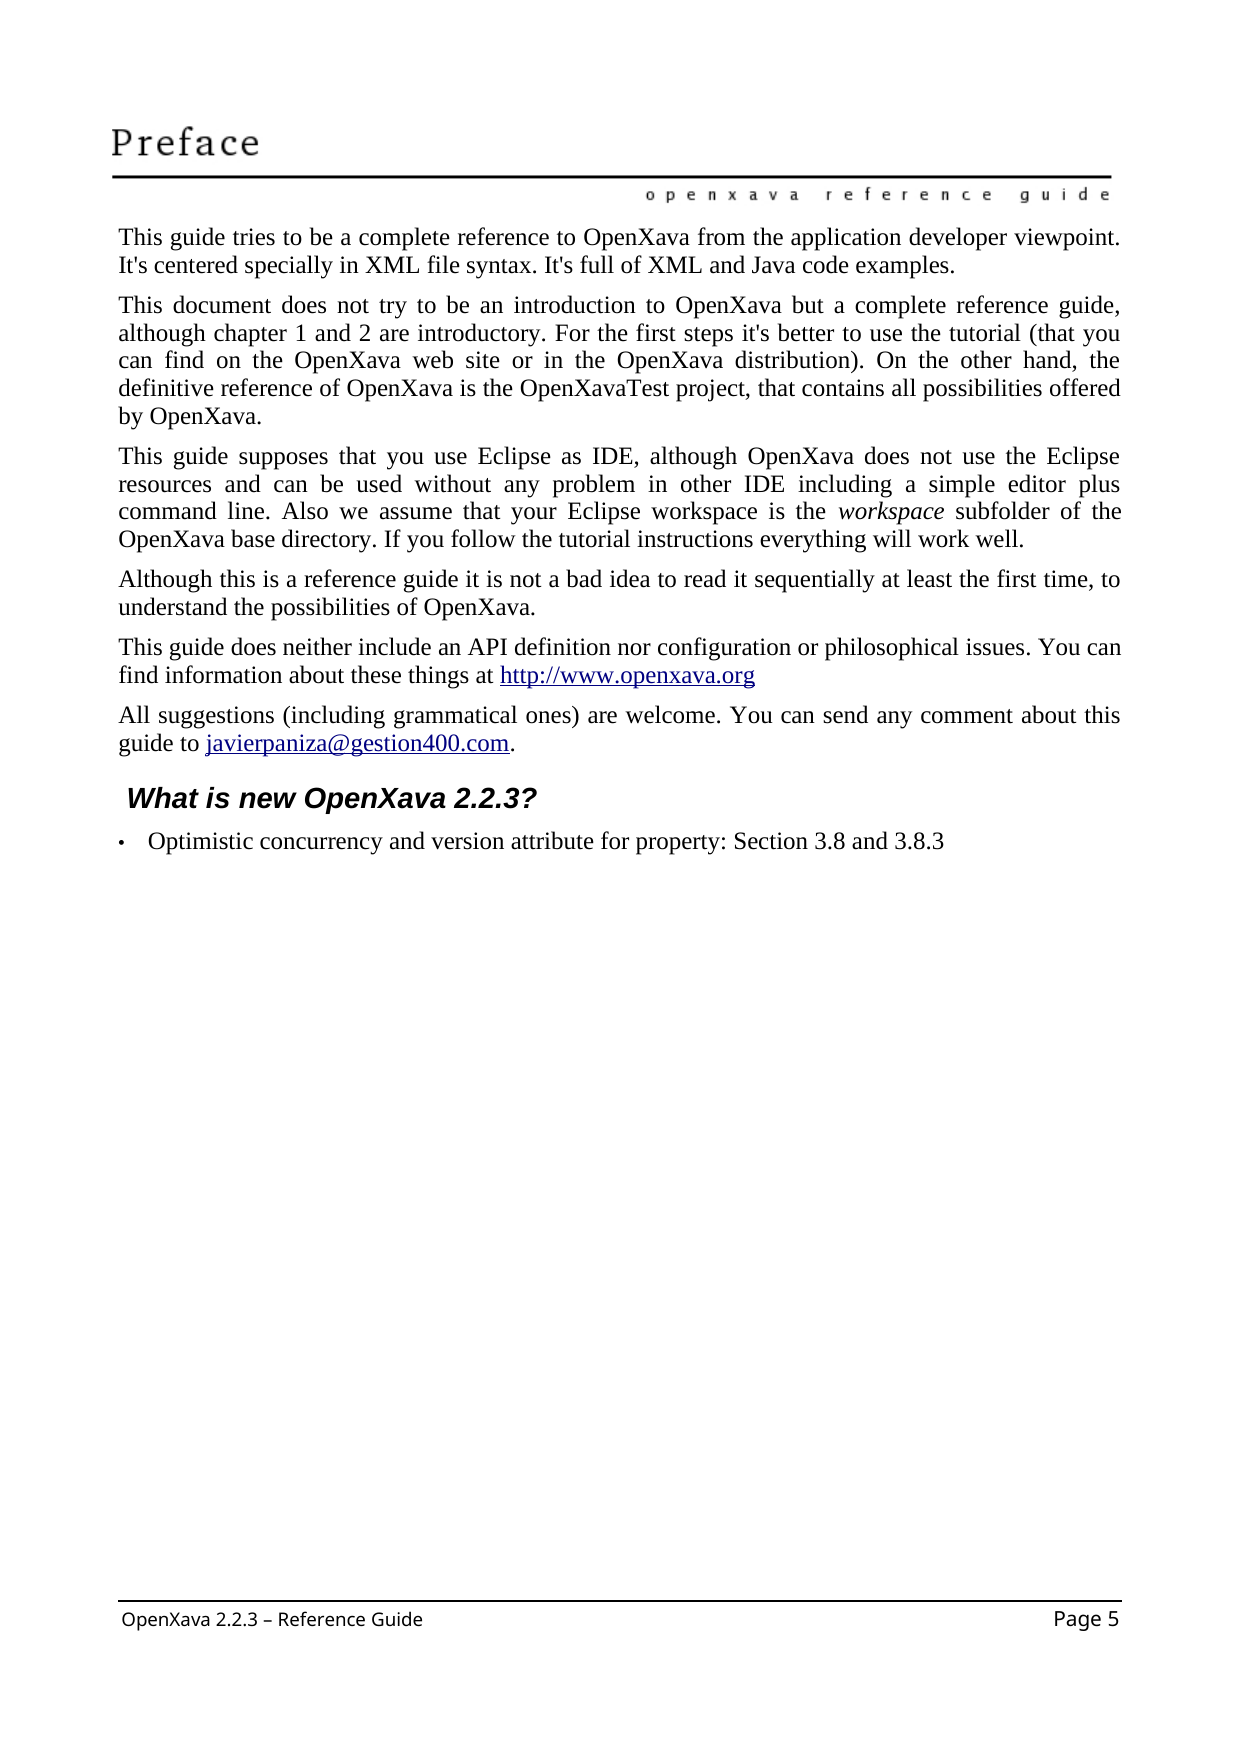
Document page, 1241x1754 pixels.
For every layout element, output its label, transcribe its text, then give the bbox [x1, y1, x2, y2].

subtitle What is new OpenXava 2.2.3? [118, 782, 1122, 814]
picture [112, 118, 1116, 206]
text This guide supposes that you use Eclipse as IDE, although OpenXava does not use the Eclipse resources and can be used without any problem in other IDE including a simple editor plus command line. Also we assume that your Eclipse workspace is the workspace subfolder of the OpenXava base directory. If you follow the tutorial instructions everything will work well. [118, 442, 1122, 553]
list Optimistic concurrency and version attribute for property: Section 3.8 and 3.8.3 [118, 827, 1122, 854]
text This guide does neither include an API definition nor configuration or philosophical issues. You can find information about these things at http://www.openxava.org [118, 633, 1122, 689]
text This document does not try to be an introduction to OpenXava but a complete reference guide, although chapter 1 and 2 are introductory. For the first steps it's better to use the tutorial (that you can find on the OpenXava web site or in the OpenXava distribution). On the other hand, the definitive reference of OpenXava is the OpenXavaTest project, that contains all possibilities offered by OpenXava. [118, 291, 1122, 429]
subtitle Preface [118, 118, 1122, 211]
text This guide tries to be a complete reference to OpenXava from the application developer viewpoint. It's centered specially in XML file syntax. It's full of XML and Java code examples. [118, 223, 1122, 278]
text All suggestions (including grammatical ones) are welcome. You can send any comment about this guide to javierpaniza@gestion400.com. [118, 701, 1122, 757]
text Although this is a reference guide it is not a bad idea to read it sequentially at least the first time, to understand the possibilities of OpenXava. [118, 565, 1122, 621]
